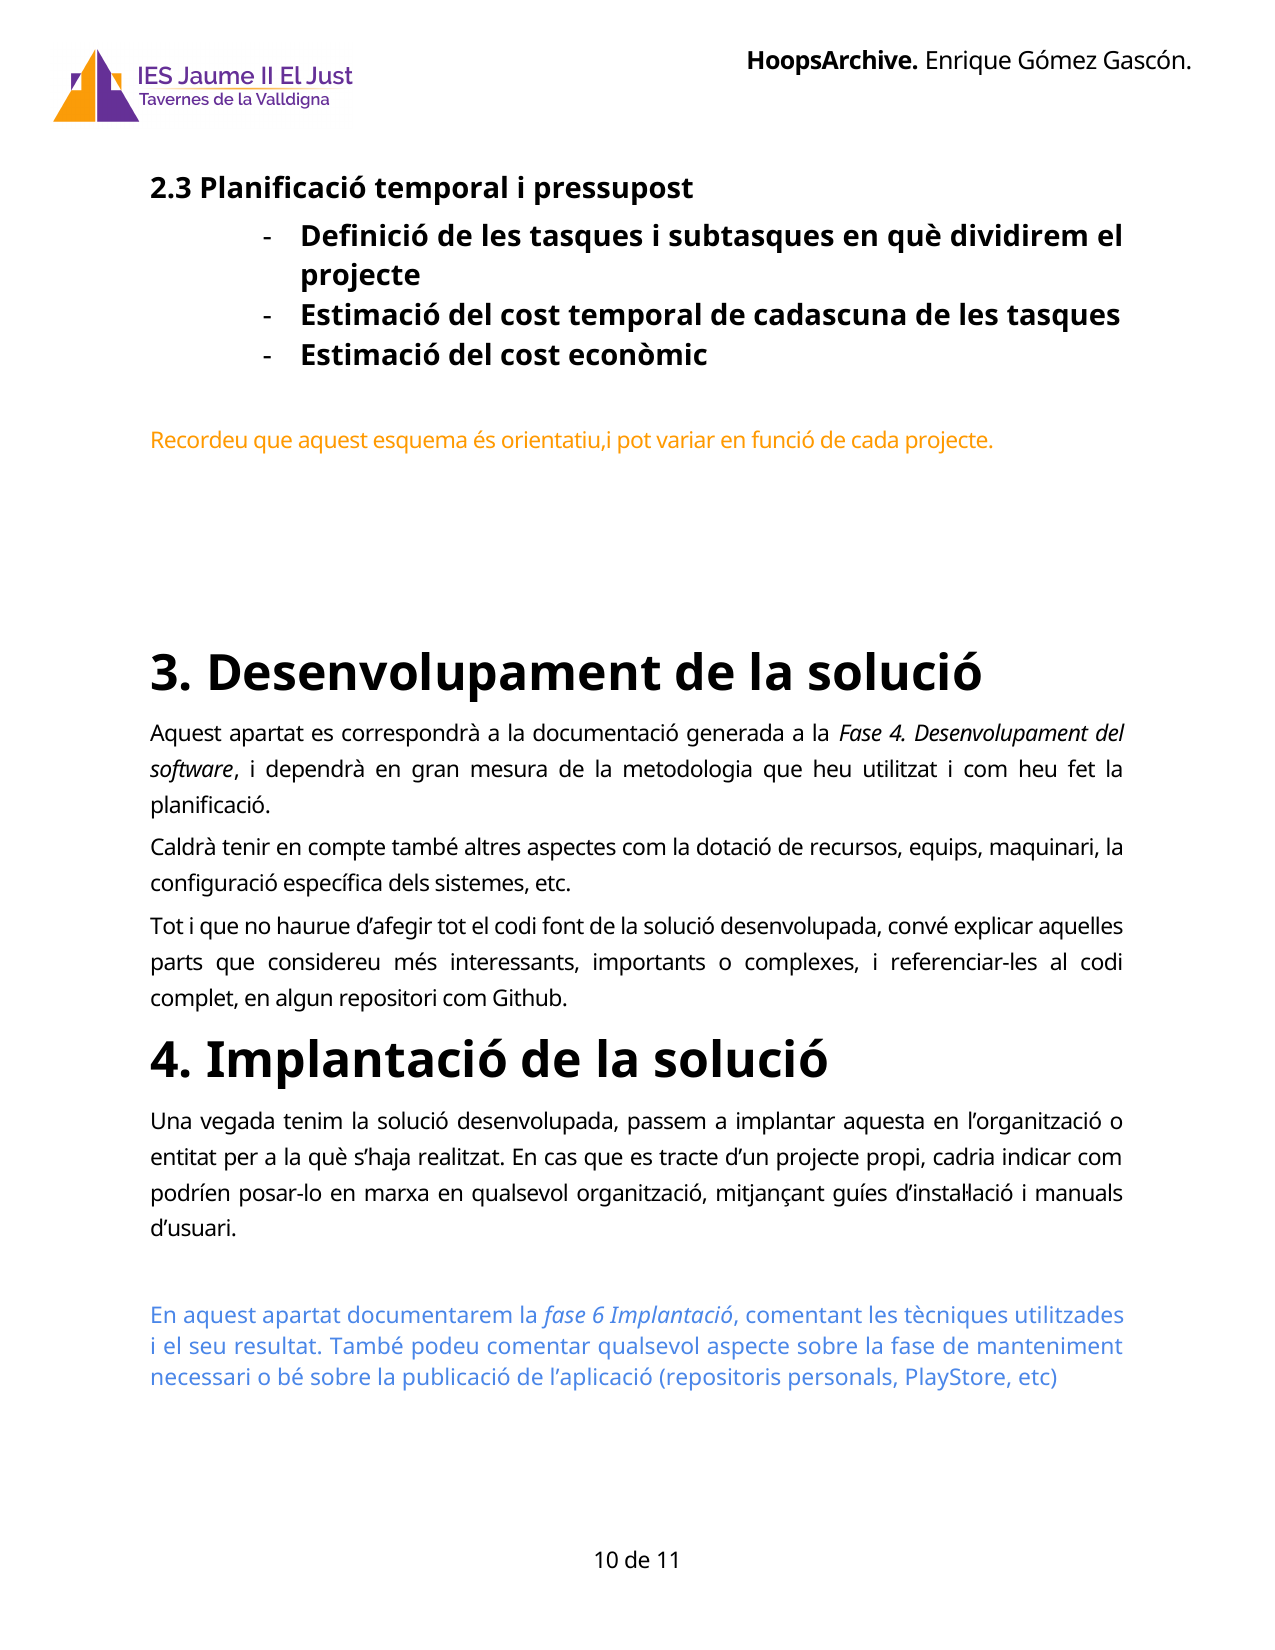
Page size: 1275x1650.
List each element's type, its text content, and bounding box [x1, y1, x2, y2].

subtitle 4. Implantació de la solució [150, 1024, 1124, 1092]
text Una vegada tenim la solució desenvolupada, passem a implantar aquesta en l’organització o entitat per a la què s’haja realitzat. En cas que es tracte d’un projecte propi, cadria indicar com podríen posar-lo en marxa en qualsevol organització, mitjançant guíes d’instal·lació i manuals d’usuari. [150, 1104, 1124, 1244]
text Tot i que no haurue d’afegir tot el codi font de la solució desenvolupada, convé explicar aquelles parts que considereu més interessants, importants o complexes, i referenciar-les al codi complet, en algun repositori com Github. [150, 910, 1124, 1013]
subtitle En aquest apartat documentarem la fase 6 Implantació, comentant les tècniques utilitzades i el seu resultat. També podeu comentar qualsevol aspecte sobre la fase de manteniment necessari o bé sobre la publicació de l’aplicació (repositoris personals, PlayStore, etc) [150, 1298, 1124, 1392]
subtitle Definició de les tasques i subtasques en què dividirem el projecte [262, 215, 1124, 294]
subtitle 2.3 Planificació temporal i pressupost [150, 167, 1124, 207]
subtitle Estimació del cost econòmic [262, 334, 1124, 374]
subtitle 3. Desenvolupament de la solució [150, 636, 1124, 704]
picture [49, 42, 353, 129]
subtitle Estimació del cost temporal de cadascuna de les tasques [262, 294, 1124, 334]
text Recordeu que aquest esquema és orientatiu,i pot variar en funció de cada projecte. [150, 424, 1124, 456]
text Caldrà tenir en compte també altres aspectes com la dotació de recursos, equips, maquinari, la configuració específica dels sistemes, etc. [150, 831, 1124, 898]
text Aquest apartat es correspondrà a la documentació generada a la Fase 4. Desenvolupament del software, i dependrà en gran mesura de la metodologia que heu utilitzat i com heu fet la planificació. [150, 717, 1124, 820]
